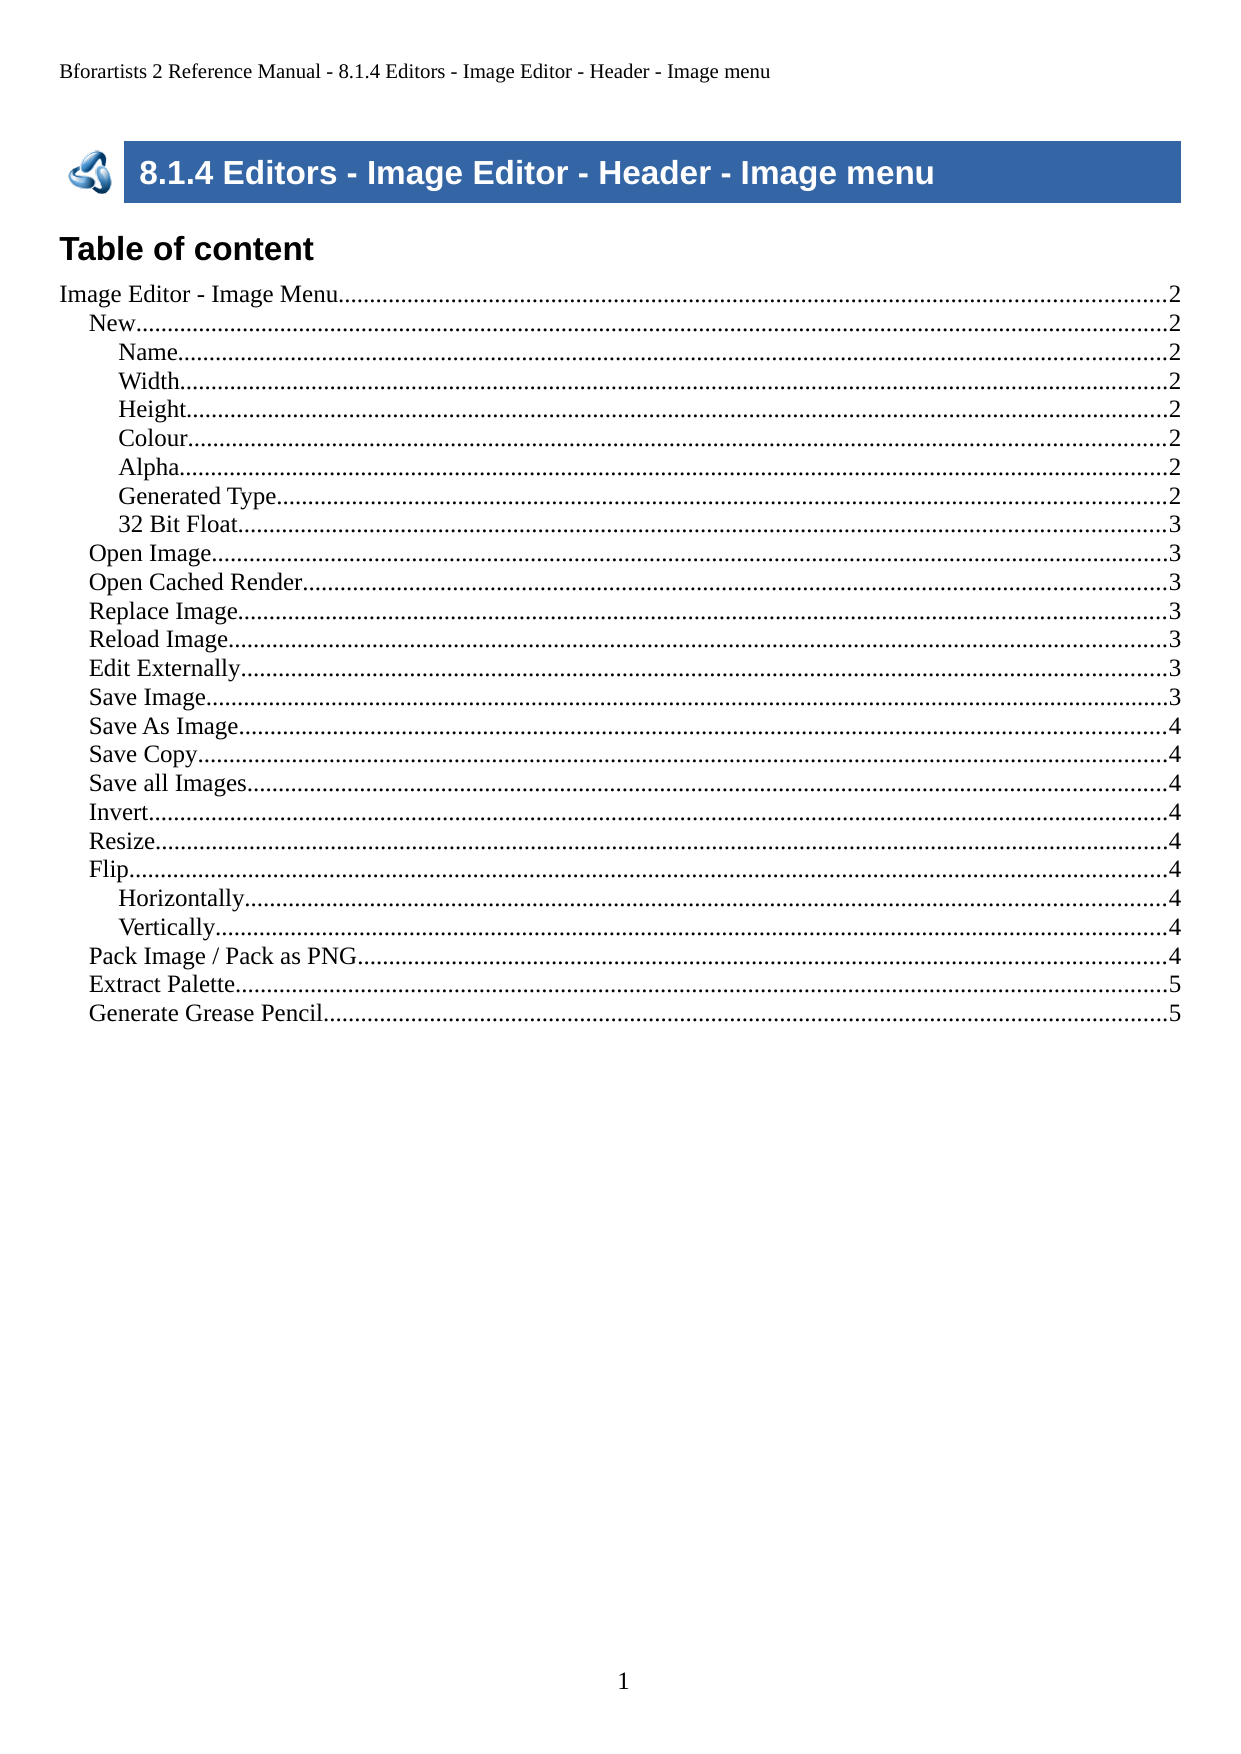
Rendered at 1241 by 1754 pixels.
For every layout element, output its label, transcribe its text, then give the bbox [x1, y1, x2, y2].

text Image Editor - Image Menu 2 [59, 279, 1181, 308]
text Replace Image 3 [88, 596, 1181, 624]
text Vertically 4 [118, 912, 1181, 941]
text Resize 4 [88, 826, 1181, 854]
text Edit Externally 3 [88, 653, 1181, 682]
text Height 2 [118, 394, 1181, 423]
text Save As Image 4 [88, 711, 1181, 739]
text Name 2 [118, 337, 1181, 366]
text Width 2 [118, 366, 1181, 394]
text Colour 2 [118, 423, 1181, 452]
text Reload Image 3 [88, 624, 1181, 653]
text New 2 [88, 308, 1181, 337]
text Save all Images 4 [88, 768, 1181, 797]
text Extract Palette 5 [88, 969, 1181, 998]
picture [65, 147, 114, 197]
text Pack Image / Pack as PNG 4 [88, 941, 1181, 969]
text Invert 4 [88, 797, 1181, 826]
text Save Image 3 [88, 682, 1181, 711]
text Open Cached Render 3 [88, 567, 1181, 596]
table_header 8.1.4 Editors - Image Editor - Header - Image menu [124, 141, 1181, 203]
table_header [59, 141, 124, 203]
text Flip 4 [88, 854, 1181, 883]
text Horizontally 4 [118, 883, 1181, 912]
text Generate Grease Pencil 5 [88, 998, 1181, 1027]
text Alpha 2 [118, 452, 1181, 481]
text Open Image 3 [88, 538, 1181, 567]
text Generated Type 2 [118, 481, 1181, 509]
text 32 Bit Float 3 [118, 509, 1181, 538]
subtitle Table of content [59, 228, 1181, 267]
text Save Copy 4 [88, 739, 1181, 768]
